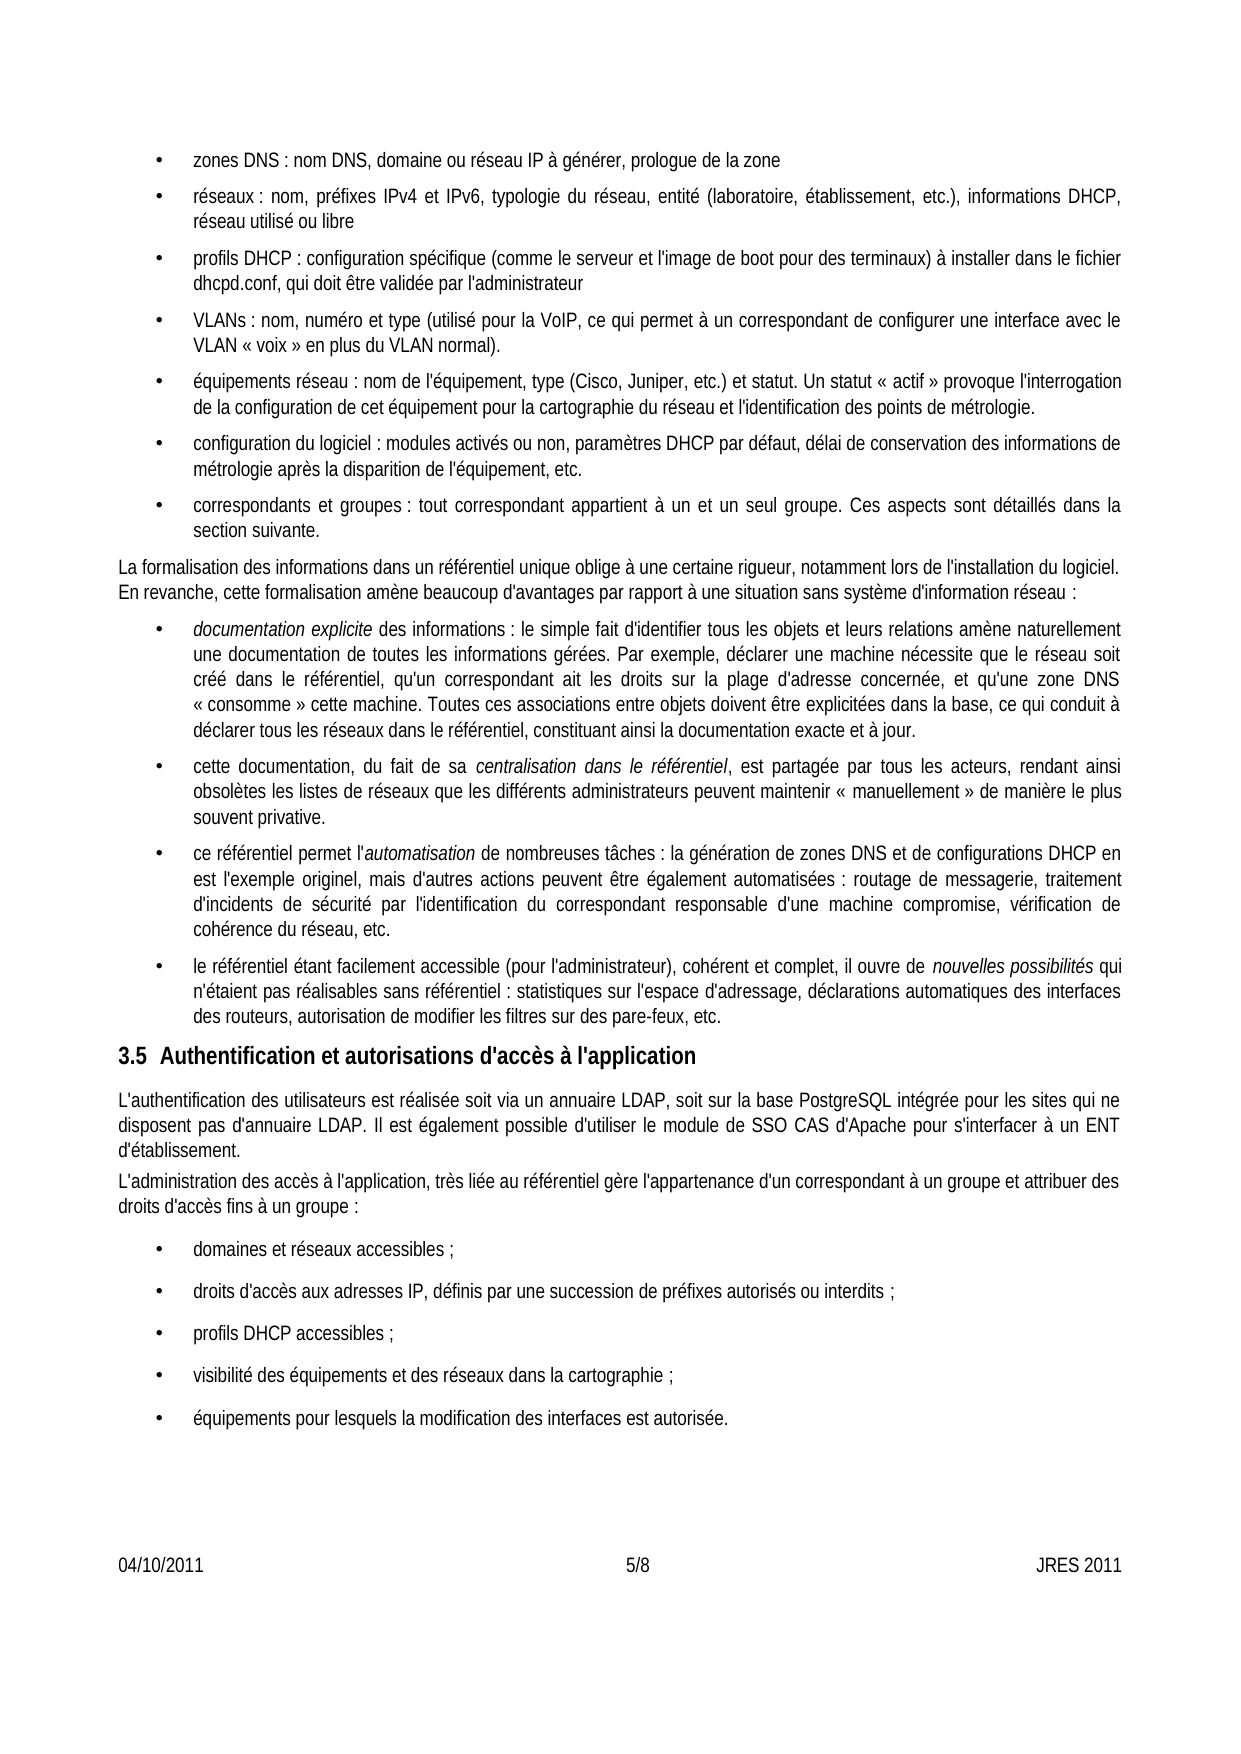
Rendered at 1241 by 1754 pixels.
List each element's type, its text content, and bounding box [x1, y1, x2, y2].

text L'authentification des utilisateurs est réalisée soit via un annuaire LDAP, soit sur la base PostgreSQL intégrée pour les sites qui ne disposent pas d'annuaire LDAP. Il est également possible d'utiliser le module de SSO CAS d'Apache pour s'interfacer à un ENT d'établissement. [118, 1088, 1122, 1162]
list correspondants et groupes : tout correspondant appartient à un et un seul groupe. Ces aspects sont détaillés dans la section suivante. [156, 493, 1122, 542]
list ce référentiel permet l'automatisation de nombreuses tâches : la génération de zones DNS et de configurations DHCP en est l'exemple originel, mais d'autres actions peuvent être également automatisées : routage de messagerie, traitement d'incidents de sécurité par l'identification du correspondant responsable d'une machine compromise, vérification de cohérence du réseau, etc. [156, 841, 1122, 941]
list le référentiel étant facilement accessible (pour l'administrateur), cohérent et complet, il ouvre de nouvelles possibilités qui n'étaient pas réalisables sans référentiel : statistiques sur l'espace d'adressage, déclarations automatiques des interfaces des routeurs, autorisation de modifier les filtres sur des pare-feux, etc. [156, 954, 1122, 1028]
list cette documentation, du fait de sa centralisation dans le référentiel, est partagée par tous les acteurs, rendant ainsi obsolètes les listes de réseaux que les différents administrateurs peuvent maintenir « manuellement » de manière le plus souvent privative. [156, 754, 1122, 829]
text La formalisation des informations dans un référentiel unique oblige à une certaine rigueur, notamment lors de l'installation du logiciel. En revanche, cette formalisation amène beaucoup d'avantages par rapport à une situation sans système d'information réseau : [118, 555, 1122, 604]
list VLANs : nom, numéro et type (utilisé pour la VoIP, ce qui permet à un correspondant de configurer une interface avec le VLAN « voix » en plus du VLAN normal). [156, 308, 1122, 357]
list équipements pour lesquels la modification des interfaces est autorisée. [156, 1406, 1122, 1429]
list configuration du logiciel : modules activés ou non, paramètres DHCP par défaut, délai de conservation des informations de métrologie après la disparition de l'équipement, etc. [156, 431, 1122, 480]
list profils DHCP : configuration spécifique (comme le serveur et l'image de boot pour des terminaux) à installer dans le fichier dhcpd.conf, qui doit être validée par l'administrateur [156, 246, 1122, 295]
subtitle Authentification et autorisations d'accès à l'application [118, 1041, 1122, 1069]
list visibilité des équipements et des réseaux dans la cartographie ; [156, 1363, 1122, 1387]
text L'administration des accès à l'application, très liée au référentiel gère l'appartenance d'un correspondant à un groupe et attribuer des droits d'accès fins à un groupe : [118, 1169, 1122, 1218]
list droits d'accès aux adresses IP, définis par une succession de préfixes autorisés ou interdits ; [156, 1279, 1122, 1303]
list documentation explicite des informations : le simple fait d'identifier tous les objets et leurs relations amène naturellement une documentation de toutes les informations gérées. Par exemple, déclarer une machine nécessite que le réseau soit créé dans le référentiel, qu'un correspondant ait les droits sur la plage d'adresse concernée, et qu'une zone DNS « consomme » cette machine. Toutes ces associations entre objets doivent être explicitées dans la base, ce qui conduit à déclarer tous les réseaux dans le référentiel, constituant ainsi la documentation exacte et à jour. [156, 616, 1122, 742]
list zones DNS : nom DNS, domaine ou réseau IP à générer, prologue de la zone [156, 148, 1122, 172]
list domaines et réseaux accessibles ; [156, 1236, 1122, 1260]
list équipements réseau : nom de l'équipement, type (Cisco, Juniper, etc.) et statut. Un statut « actif » provoque l'interrogation de la configuration de cet équipement pour la cartographie du réseau et l'identification des points de métrologie. [156, 369, 1122, 419]
list profils DHCP accessibles ; [156, 1321, 1122, 1345]
list réseaux : nom, préfixes IPv4 et IPv6, typologie du réseau, entité (laboratoire, établissement, etc.), informations DHCP, réseau utilisé ou libre [156, 184, 1122, 233]
